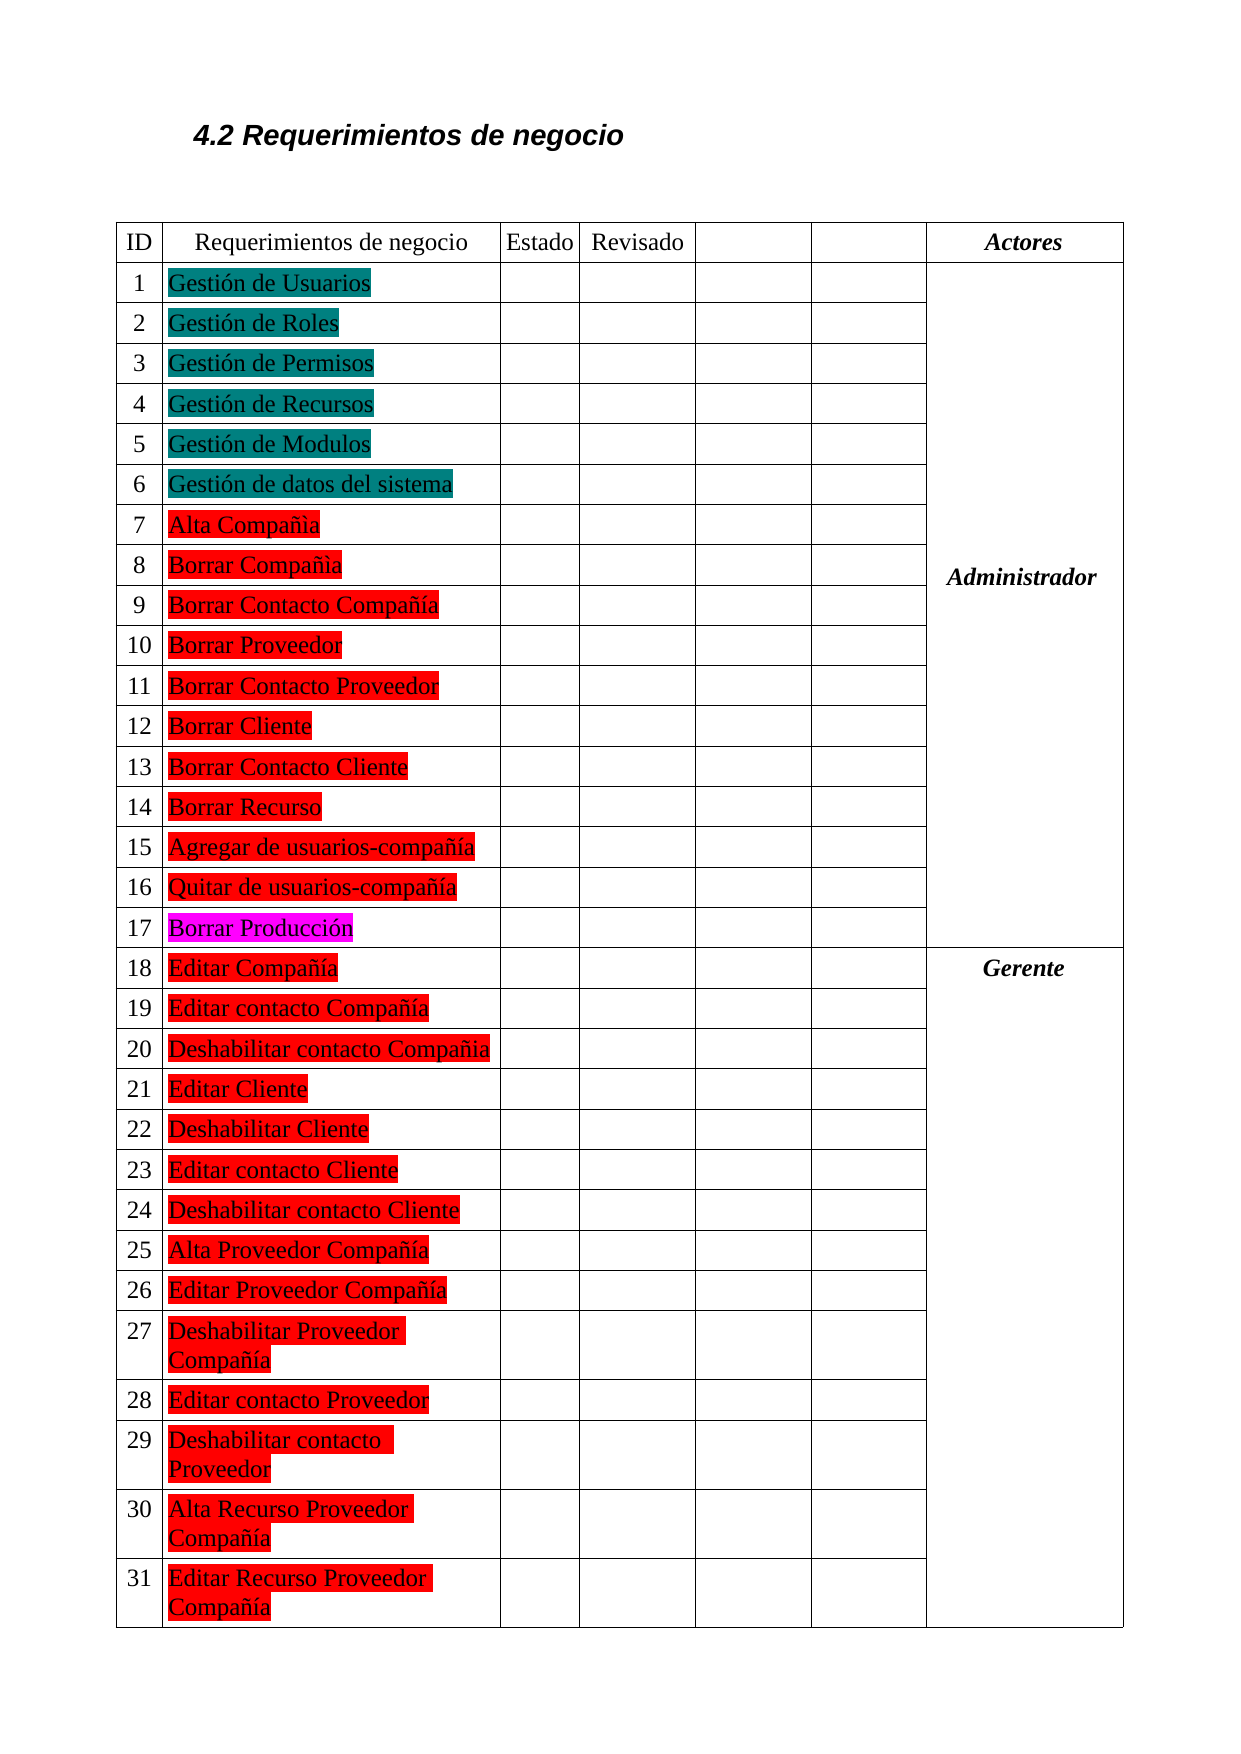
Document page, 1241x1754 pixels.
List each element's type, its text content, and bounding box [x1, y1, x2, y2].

table_cell [812, 1029, 926, 1068]
table_cell 8 [117, 545, 162, 584]
table_cell [696, 1029, 811, 1068]
table_cell Alta Recurso Proveedor Compañía [163, 1490, 500, 1558]
table_cell [501, 1380, 579, 1419]
table_cell [580, 1421, 695, 1488]
table_cell 19 [117, 989, 162, 1028]
table_cell Borrar Producción [163, 908, 500, 947]
table_cell Editar contacto Compañía [163, 989, 500, 1028]
table_cell [696, 626, 811, 665]
table_cell Borrar Contacto Cliente [163, 747, 500, 786]
table_cell 7 [117, 505, 162, 544]
table_cell [580, 344, 695, 383]
table_cell 4 [117, 384, 162, 423]
table_cell [501, 263, 579, 302]
table_cell [696, 1559, 811, 1627]
table_cell [501, 1421, 579, 1488]
table_cell Gestión de Usuarios [163, 263, 500, 302]
table_cell [696, 1421, 811, 1488]
table_cell [696, 787, 811, 826]
table_cell [812, 706, 926, 746]
table_cell [696, 868, 811, 907]
table_cell [696, 586, 811, 625]
table_header ID [117, 223, 162, 262]
table_cell [501, 1190, 579, 1229]
table_cell 2 [117, 303, 162, 343]
table_cell Deshabilitar contacto Proveedor [163, 1421, 500, 1488]
table_cell Gestión de Permisos [163, 344, 500, 383]
table_cell [501, 747, 579, 786]
table_cell [580, 1380, 695, 1419]
table_cell [580, 868, 695, 907]
table_cell [501, 1110, 579, 1149]
table_cell [812, 465, 926, 504]
table_cell [580, 787, 695, 826]
table_cell 30 [117, 1490, 162, 1558]
table_cell 5 [117, 424, 162, 463]
table_cell [696, 1271, 811, 1310]
table_cell [812, 1190, 926, 1229]
table_cell 11 [117, 666, 162, 705]
table_cell [501, 827, 579, 867]
table_cell [812, 586, 926, 625]
table_cell Deshabilitar Cliente [163, 1110, 500, 1149]
table_cell Deshabilitar contacto Cliente [163, 1190, 500, 1229]
table_cell [580, 303, 695, 343]
table_cell [501, 344, 579, 383]
table_cell 14 [117, 787, 162, 826]
table_cell 6 [117, 465, 162, 504]
table_cell [696, 747, 811, 786]
table_cell [696, 1150, 811, 1189]
table_cell [580, 1029, 695, 1068]
table_cell Borrar Cliente [163, 706, 500, 746]
table_cell Alta Compañìa [163, 505, 500, 544]
table_cell [812, 948, 926, 988]
table_cell [580, 586, 695, 625]
table_cell Editar Recurso Proveedor Compañía [163, 1559, 500, 1627]
table_cell 15 [117, 827, 162, 867]
table_cell 1 [117, 263, 162, 302]
table_cell 10 [117, 626, 162, 665]
table_cell [812, 827, 926, 867]
table_cell Gestión de Recursos [163, 384, 500, 423]
table_cell [501, 1490, 579, 1558]
table_cell Deshabilitar contacto Compañia [163, 1029, 500, 1068]
table_cell [812, 263, 926, 302]
table_cell [501, 303, 579, 343]
table_cell [696, 1069, 811, 1108]
table_cell Editar contacto Proveedor [163, 1380, 500, 1419]
table_cell [812, 1311, 926, 1379]
table_cell 22 [117, 1110, 162, 1149]
table_cell [580, 263, 695, 302]
table_cell [812, 303, 926, 343]
table_cell Deshabilitar Proveedor Compañía [163, 1311, 500, 1379]
table_cell [812, 1421, 926, 1488]
table_cell Gestión de Modulos [163, 424, 500, 463]
table_cell 16 [117, 868, 162, 907]
table_cell [580, 384, 695, 423]
table_cell Administrador [927, 263, 1123, 947]
table_cell [580, 666, 695, 705]
table_cell [696, 344, 811, 383]
table_cell [696, 827, 811, 867]
table_cell [580, 908, 695, 947]
table_cell 21 [117, 1069, 162, 1108]
table_cell [501, 1150, 579, 1189]
table_cell [812, 505, 926, 544]
table_cell [812, 1559, 926, 1627]
table_cell [812, 1490, 926, 1558]
table_cell [580, 948, 695, 988]
table_cell [580, 706, 695, 746]
table_cell [812, 1150, 926, 1189]
table_cell 18 [117, 948, 162, 988]
table_cell Gestión de datos del sistema [163, 465, 500, 504]
table_cell [580, 424, 695, 463]
table_cell Editar Proveedor Compañía [163, 1271, 500, 1310]
table_cell [580, 1069, 695, 1108]
table_cell 17 [117, 908, 162, 947]
table_cell [696, 303, 811, 343]
table_cell [696, 948, 811, 988]
table_cell Editar contacto Cliente [163, 1150, 500, 1189]
table_cell [696, 263, 811, 302]
table_cell [501, 465, 579, 504]
table_cell [696, 1490, 811, 1558]
table_cell [696, 545, 811, 584]
table_header Requerimientos de negocio [163, 223, 500, 262]
table_cell [696, 1311, 811, 1379]
table_cell [696, 1231, 811, 1270]
table_cell [501, 1231, 579, 1270]
table_cell [580, 545, 695, 584]
table_cell [812, 626, 926, 665]
table_cell Alta Proveedor Compañía [163, 1231, 500, 1270]
table_header Actores [927, 223, 1123, 262]
table_cell 3 [117, 344, 162, 383]
table_cell 12 [117, 706, 162, 746]
table_cell Editar Cliente [163, 1069, 500, 1108]
table_cell Borrar Recurso [163, 787, 500, 826]
subtitle Requerimientos de negocio [185, 118, 1122, 152]
table_cell [580, 626, 695, 665]
table_cell 20 [117, 1029, 162, 1068]
table_cell [580, 465, 695, 504]
table_cell Borrar Contacto Proveedor [163, 666, 500, 705]
table_cell [501, 1029, 579, 1068]
table_cell [501, 706, 579, 746]
table_cell Quitar de usuarios-compañía [163, 868, 500, 907]
table_cell 29 [117, 1421, 162, 1488]
table_cell [812, 787, 926, 826]
table_cell [696, 384, 811, 423]
table_cell [696, 1190, 811, 1229]
table_cell [580, 1271, 695, 1310]
table_cell [580, 747, 695, 786]
table_cell [501, 505, 579, 544]
table_cell [501, 908, 579, 947]
table_cell Borrar Proveedor [163, 626, 500, 665]
table_cell [501, 1271, 579, 1310]
table_cell [580, 1559, 695, 1627]
table_cell [501, 787, 579, 826]
table_cell [812, 1271, 926, 1310]
table_cell [501, 626, 579, 665]
table_cell [696, 505, 811, 544]
table_header Revisado [580, 223, 695, 262]
table_cell [696, 465, 811, 504]
table_cell [580, 1190, 695, 1229]
table_cell [696, 1110, 811, 1149]
table_cell [580, 505, 695, 544]
table_cell 27 [117, 1311, 162, 1379]
table_cell [501, 666, 579, 705]
table_cell [812, 868, 926, 907]
table_cell [696, 424, 811, 463]
table_cell [580, 1231, 695, 1270]
table_cell 25 [117, 1231, 162, 1270]
table_cell [580, 1150, 695, 1189]
table_cell [696, 666, 811, 705]
table_cell [501, 1559, 579, 1627]
table_cell [812, 424, 926, 463]
table_cell [580, 1311, 695, 1379]
table_cell 9 [117, 586, 162, 625]
table_cell [501, 384, 579, 423]
table_header [696, 223, 811, 262]
table_cell [696, 1380, 811, 1419]
table_cell [580, 989, 695, 1028]
table_header [812, 223, 926, 262]
table_cell 13 [117, 747, 162, 786]
table_cell [812, 666, 926, 705]
table_cell Borrar Contacto Compañía [163, 586, 500, 625]
table_cell [812, 1380, 926, 1419]
table_cell [812, 384, 926, 423]
table_cell [580, 1110, 695, 1149]
table_cell [501, 948, 579, 988]
table_cell 23 [117, 1150, 162, 1189]
table_cell [501, 1069, 579, 1108]
table_cell [501, 586, 579, 625]
table_cell [696, 908, 811, 947]
table_cell Agregar de usuarios-compañía [163, 827, 500, 867]
table_cell [812, 1110, 926, 1149]
table_cell Editar Compañía [163, 948, 500, 988]
table_cell [696, 989, 811, 1028]
table_cell [501, 424, 579, 463]
table_cell [696, 706, 811, 746]
table_cell Borrar Compañìa [163, 545, 500, 584]
table_cell 26 [117, 1271, 162, 1310]
table_cell Gerente [927, 948, 1123, 1627]
table_cell [812, 1231, 926, 1270]
table_cell 24 [117, 1190, 162, 1229]
table_cell [812, 1069, 926, 1108]
table_cell Gestión de Roles [163, 303, 500, 343]
table_cell [501, 989, 579, 1028]
table_cell [812, 989, 926, 1028]
table_cell [812, 344, 926, 383]
table_cell 28 [117, 1380, 162, 1419]
table_cell [812, 747, 926, 786]
table_cell [501, 545, 579, 584]
table_cell 31 [117, 1559, 162, 1627]
table_cell [812, 908, 926, 947]
table_header Estado [501, 223, 579, 262]
table_cell [501, 868, 579, 907]
table_cell [580, 827, 695, 867]
table_cell [812, 545, 926, 584]
table_cell [580, 1490, 695, 1558]
table_cell [501, 1311, 579, 1379]
